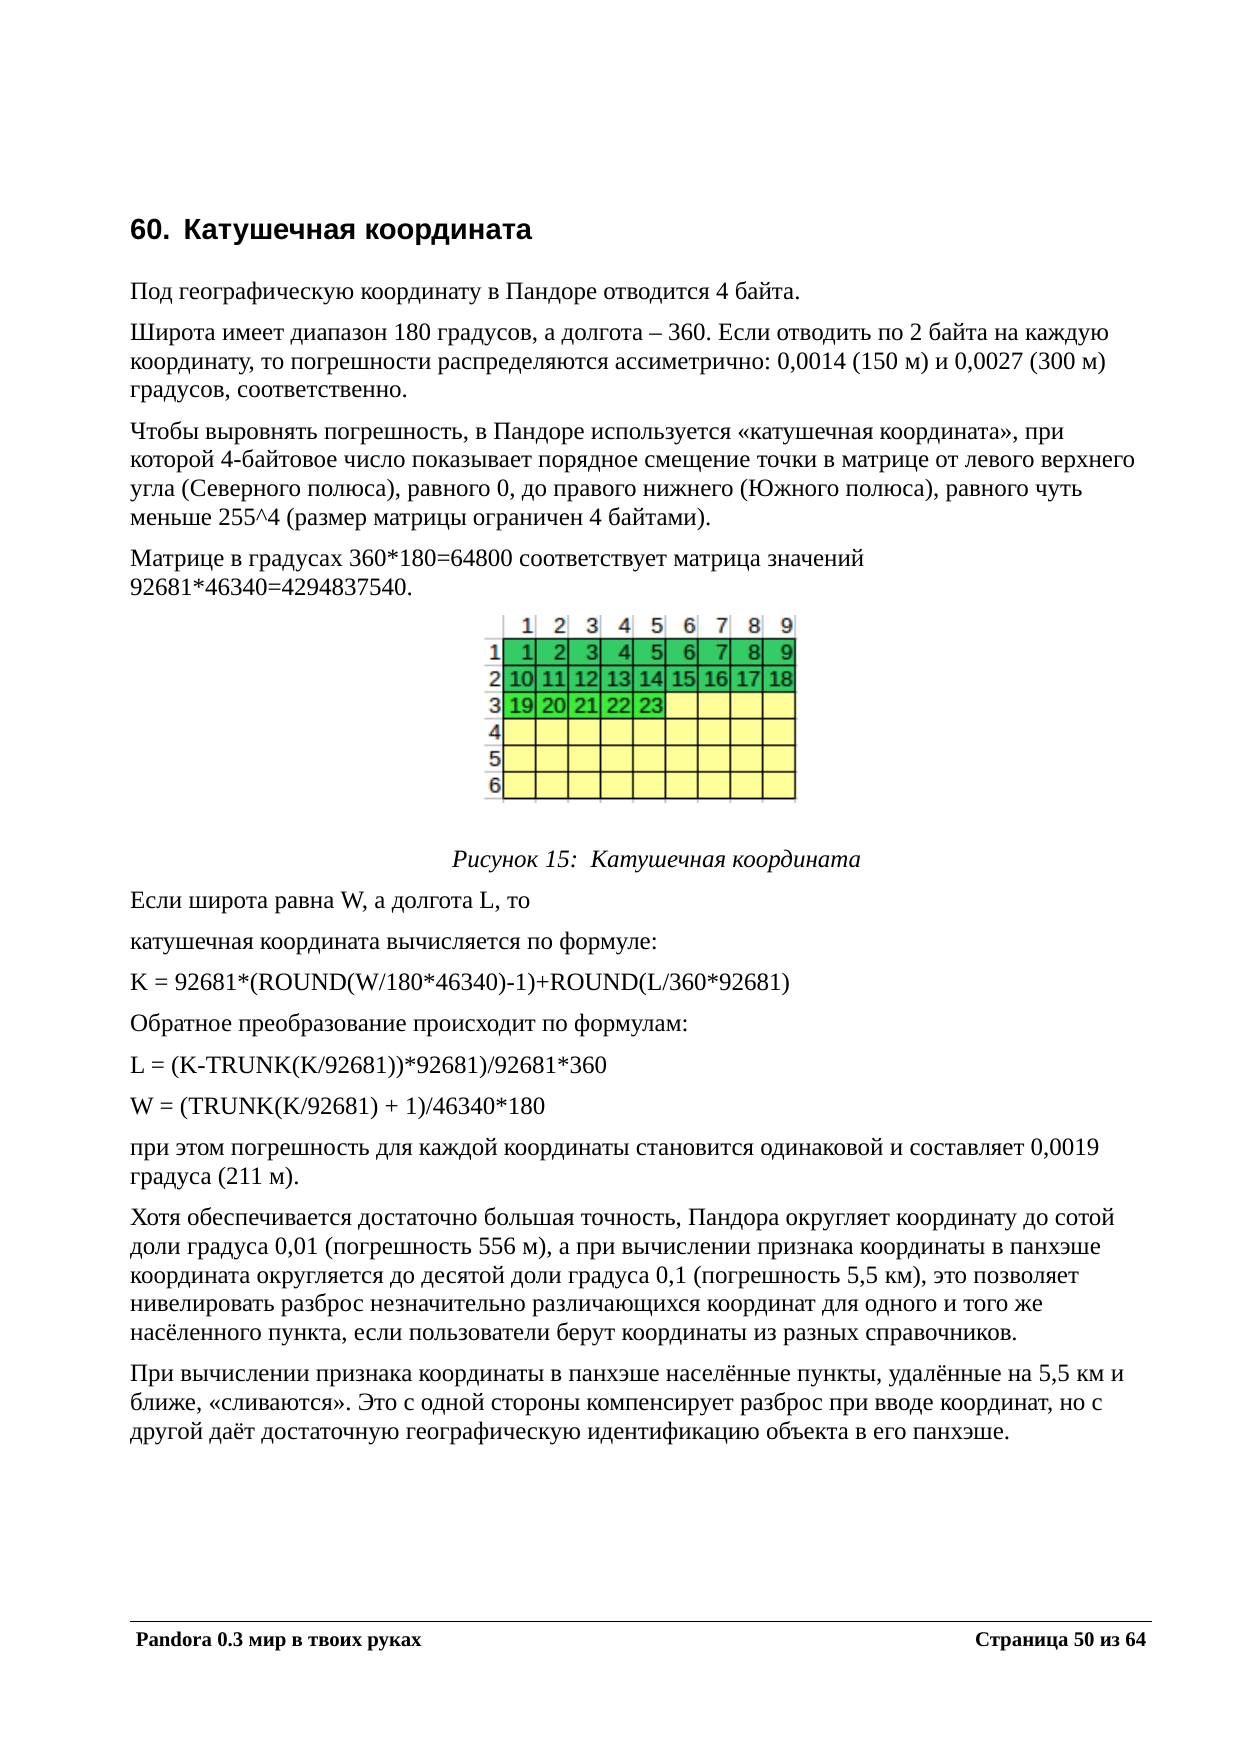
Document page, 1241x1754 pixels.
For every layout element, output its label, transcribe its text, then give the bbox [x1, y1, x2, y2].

text Чтобы выровнять погрешность, в Пандоре используется «катушечная координата», при которой 4-байтовое число показывает порядное смещение точки в матрице от левого верхнего угла (Северного полюса), равного 0, до правого нижнего (Южного полюса), равного чуть меньше 255^4 (размер матрицы ограничен 4 байтами). [130, 416, 1152, 531]
text Рисунок 15: Катушечная координата [452, 844, 863, 873]
text катушечная координата вычисляется по формуле: [130, 926, 1152, 955]
text K = 92681*(ROUND(W/180*46340)-1)+ROUND(L/360*92681) [130, 967, 1152, 996]
subtitle Катушечная координата [130, 212, 1152, 246]
text W = (TRUNK(K/92681) + 1)/46340*180 [130, 1091, 1152, 1120]
text Хотя обеспечивается достаточно большая точность, Пандора округляет координату до сотой доли градуса 0,01 (погрешность 556 м), а при вычислении признака координаты в панхэше координата округляется до десятой доли градуса 0,1 (погрешность 5,5 км), это позволяет нивелировать разброс незначительно различающихся координат для одного и того же насёленного пункта, если пользователи берут координаты из разных справочников. [130, 1202, 1152, 1346]
text Обратное преобразование происходит по формулам: [130, 1008, 1152, 1037]
text L = (K-TRUNK(K/92681))*92681)/92681*360 [130, 1050, 1152, 1078]
text При вычислении признака координаты в панхэше населённые пункты, удалённые на 5,5 км и ближе, «сливаются». Это с одной стороны компенсирует разброс при вводе координат, но с другой даёт достаточную географическую идентификацию объекта в его панхэше. [130, 1358, 1152, 1445]
picture [484, 615, 798, 803]
text Под географическую координату в Пандоре отводится 4 байта. [130, 276, 1152, 304]
text Если широта равна W, а долгота L, то [130, 803, 1152, 913]
text Широта имеет диапазон 180 градусов, а долгота – 360. Если отводить по 2 байта на каждую координату, то погрешности распределяются ассиметрично: 0,0014 (150 м) и 0,0027 (300 м) градусов, соответственно. [130, 317, 1152, 403]
text при этом погрешность для каждой координаты становится одинаковой и составляет 0,0019 градуса (211 м). [130, 1132, 1152, 1190]
text Матрице в градусах 360*180=64800 соответствует матрица значений 92681*46340=4294837540. [130, 543, 1152, 601]
